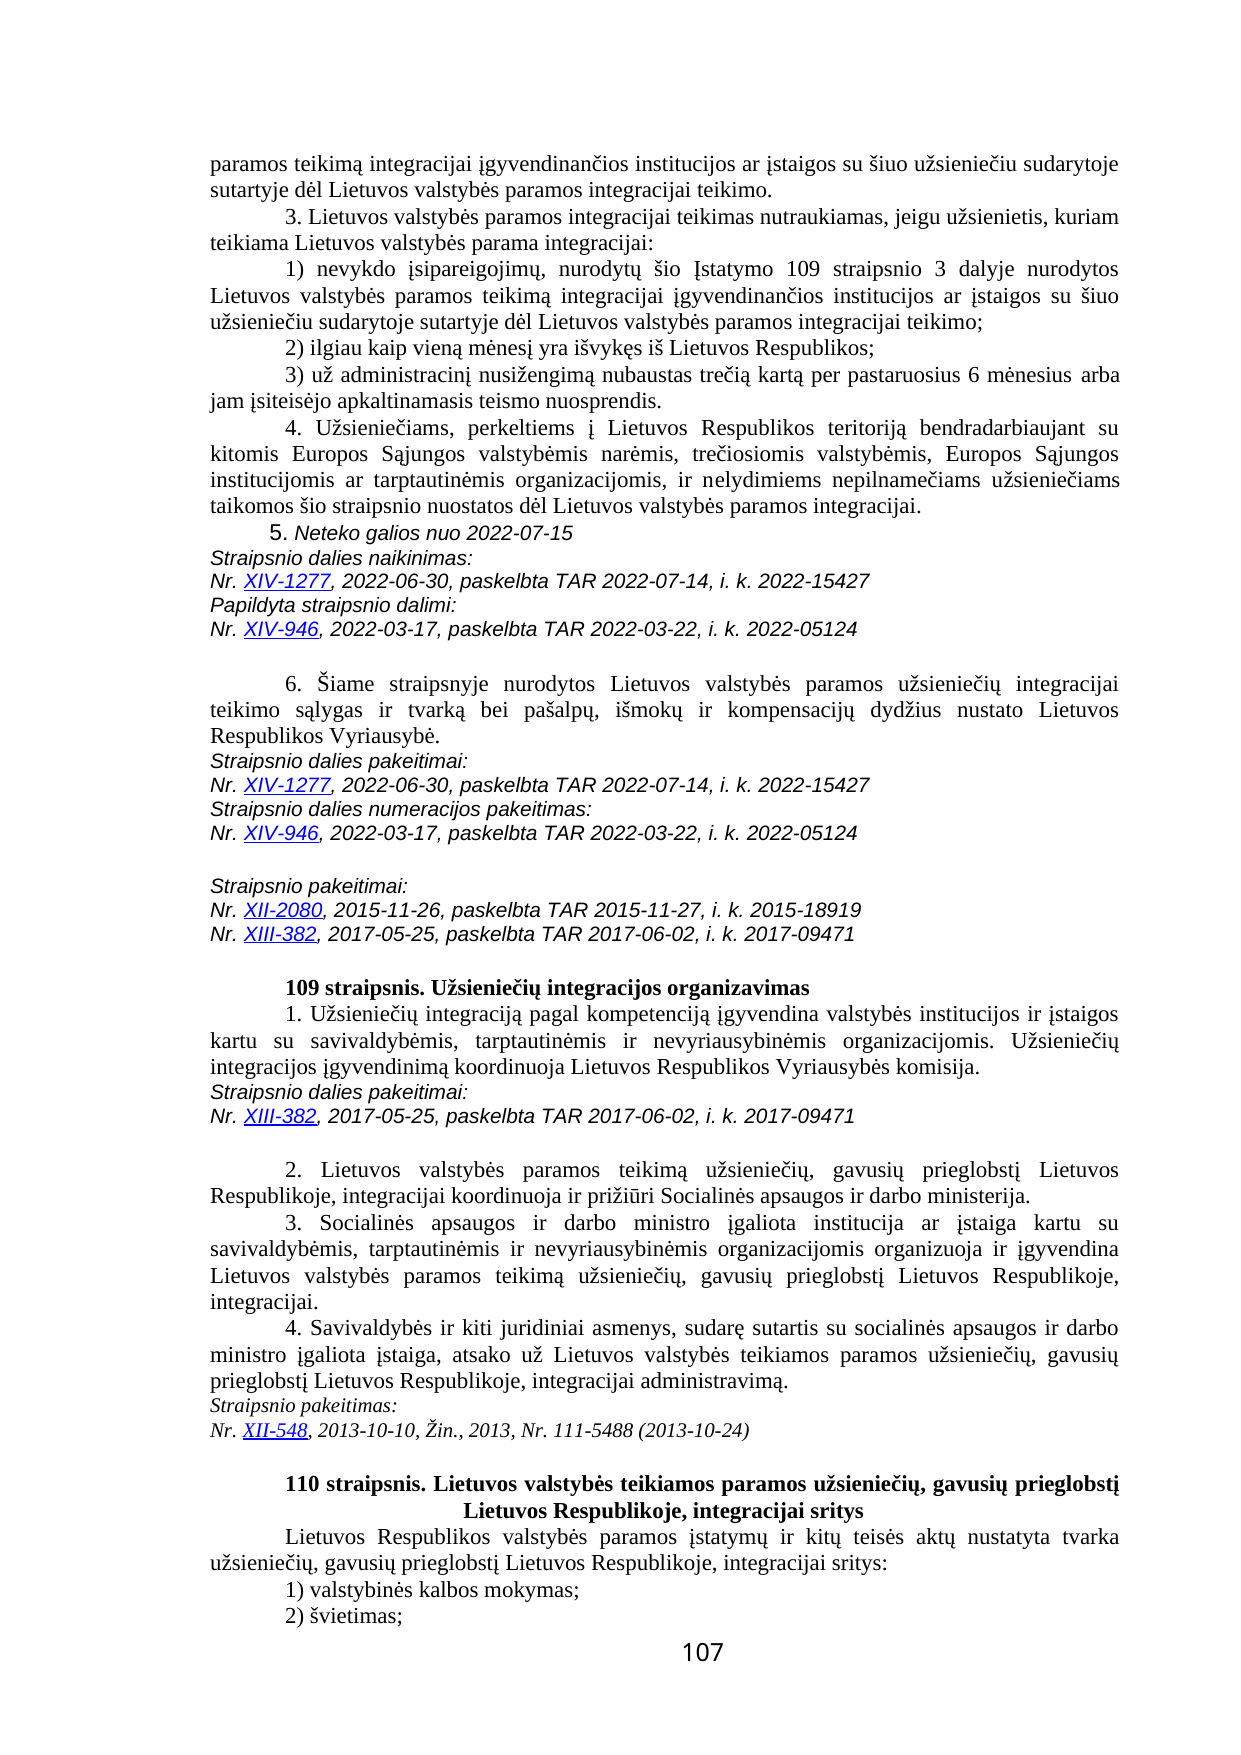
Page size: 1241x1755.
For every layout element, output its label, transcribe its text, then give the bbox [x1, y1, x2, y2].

text Nr. XIV-946, 2022-03-17, paskelbta TAR 2022-03-22, i. k. 2022-05124 [210, 617, 1120, 641]
text Papildyta straipsnio dalimi: [210, 593, 1120, 617]
text 1) nevykdo įsipareigojimų, nurodytų šio Įstatymo 109 straipsnio 3 dalyje nurodytos Lietuvos valstybės paramos teikimą integracijai įgyvendinančios institucijos ar įstaigos su šiuo užsieniečiu sudarytoje sutartyje dėl Lietuvos valstybės paramos integracijai teikimo; [210, 255, 1120, 334]
text 6. Šiame straipsnyje nurodytos Lietuvos valstybės paramos užsieniečių integracijai teikimo sąlygas ir tvarką bei pašalpų, išmokų ir kompensacijų dydžius nustato Lietuvos Respublikos Vyriausybė. [210, 670, 1120, 749]
text Straipsnio dalies numeracijos pakeitimas: [210, 797, 1120, 821]
text 2) švietimas; [210, 1602, 1120, 1628]
text 1. Užsieniečių integraciją pagal kompetenciją įgyvendina valstybės institucijos ir įstaigos kartu su savivaldybėmis, tarptautinėmis ir nevyriausybinėmis organizacijomis. Užsieniečių integracijos įgyvendinimą koordinuoja Lietuvos Respublikos Vyriausybės komisija. [210, 1001, 1120, 1079]
text Nr. XIII-382, 2017-05-25, paskelbta TAR 2017-06-02, i. k. 2017-09471 [210, 1103, 1120, 1127]
text 1) valstybinės kalbos mokymas; [210, 1576, 1120, 1602]
text 2) ilgiau kaip vieną mėnesį yra išvykęs iš Lietuvos Respublikos; [210, 334, 1120, 361]
text Straipsnio pakeitimai: [210, 873, 1120, 897]
text 2. Lietuvos valstybės paramos teikimą užsieniečių, gavusių prieglobstį Lietuvos Respublikoje, integracijai koordinuoja ir prižiūri Socialinės apsaugos ir darbo ministerija. [210, 1156, 1120, 1209]
text 109 straipsnis. Užsieniečių integracijos organizavimas [210, 974, 1120, 1001]
text Nr. XII-2080, 2015-11-26, paskelbta TAR 2015-11-27, i. k. 2015-18919 [210, 897, 1120, 921]
text 4. Savivaldybės ir kiti juridiniai asmenys, sudarę sutartis su socialinės apsaugos ir darbo ministro įgaliota įstaiga, atsako už Lietuvos valstybės teikiamos paramos užsieniečių, gavusių prieglobstį Lietuvos Respublikoje, integracijai administravimą. [210, 1314, 1120, 1393]
text Lietuvos Respublikos valstybės paramos įstatymų ir kitų teisės aktų nustatyta tvarka užsieniečių, gavusių prieglobstį Lietuvos Respublikoje, integracijai sritys: [210, 1523, 1120, 1576]
text Nr. XIII-382, 2017-05-25, paskelbta TAR 2017-06-02, i. k. 2017-09471 [210, 921, 1120, 945]
text 3) už administracinį nusižengimą nubaustas trečią kartą per pastaruosius 6 mėnesius arba jam įsiteisėjo apkaltinamasis teismo nuosprendis. [210, 361, 1120, 413]
text Nr. XII-548, 2013-10-10, Žin., 2013, Nr. 111-5488 (2013-10-24) [210, 1417, 1120, 1442]
text 3. Lietuvos valstybės paramos integracijai teikimas nutraukiamas, jeigu užsienietis, kuriam teikiama Lietuvos valstybės parama integracijai: [210, 203, 1120, 255]
text 3. Socialinės apsaugos ir darbo ministro įgaliota institucija ar įstaiga kartu su savivaldybėmis, tarptautinėmis ir nevyriausybinėmis organizacijomis organizuoja ir įgyvendina Lietuvos valstybės paramos teikimą užsieniečių, gavusių prieglobstį Lietuvos Respublikoje, integracijai. [210, 1209, 1120, 1314]
text Straipsnio dalies pakeitimai: [210, 749, 1120, 773]
text Straipsnio dalies pakeitimai: [210, 1079, 1120, 1103]
text paramos teikimą integracijai įgyvendinančios institucijos ar įstaigos su šiuo užsieniečiu sudarytoje sutartyje dėl Lietuvos valstybės paramos integracijai teikimo. [210, 150, 1120, 203]
text Nr. XIV-1277, 2022-06-30, paskelbta TAR 2022-07-14, i. k. 2022-15427 [210, 569, 1120, 593]
text Straipsnio dalies naikinimas: [210, 545, 1120, 569]
text Nr. XIV-946, 2022-03-17, paskelbta TAR 2022-03-22, i. k. 2022-05124 [210, 821, 1120, 845]
text 110 straipsnis. Lietuvos valstybės teikiamos paramos užsieniečių, gavusių prieglobstį Lietuvos Respublikoje, integracijai sritys [285, 1470, 1120, 1523]
text 5. Neteko galios nuo 2022-07-15 [210, 519, 1120, 545]
text Straipsnio pakeitimas: [210, 1393, 1120, 1417]
text Nr. XIV-1277, 2022-06-30, paskelbta TAR 2022-07-14, i. k. 2022-15427 [210, 773, 1120, 797]
text 4. Užsieniečiams, perkeltiems į Lietuvos Respublikos teritoriją bendradarbiaujant su kitomis Europos Sąjungos valstybėmis narėmis, trečiosiomis valstybėmis, Europos Sąjungos institucijomis ar tarptautinėmis organizacijomis, ir nelydimiems nepilnamečiams užsieniečiams taikomos šio straipsnio nuostatos dėl Lietuvos valstybės paramos integracijai. [210, 413, 1120, 519]
